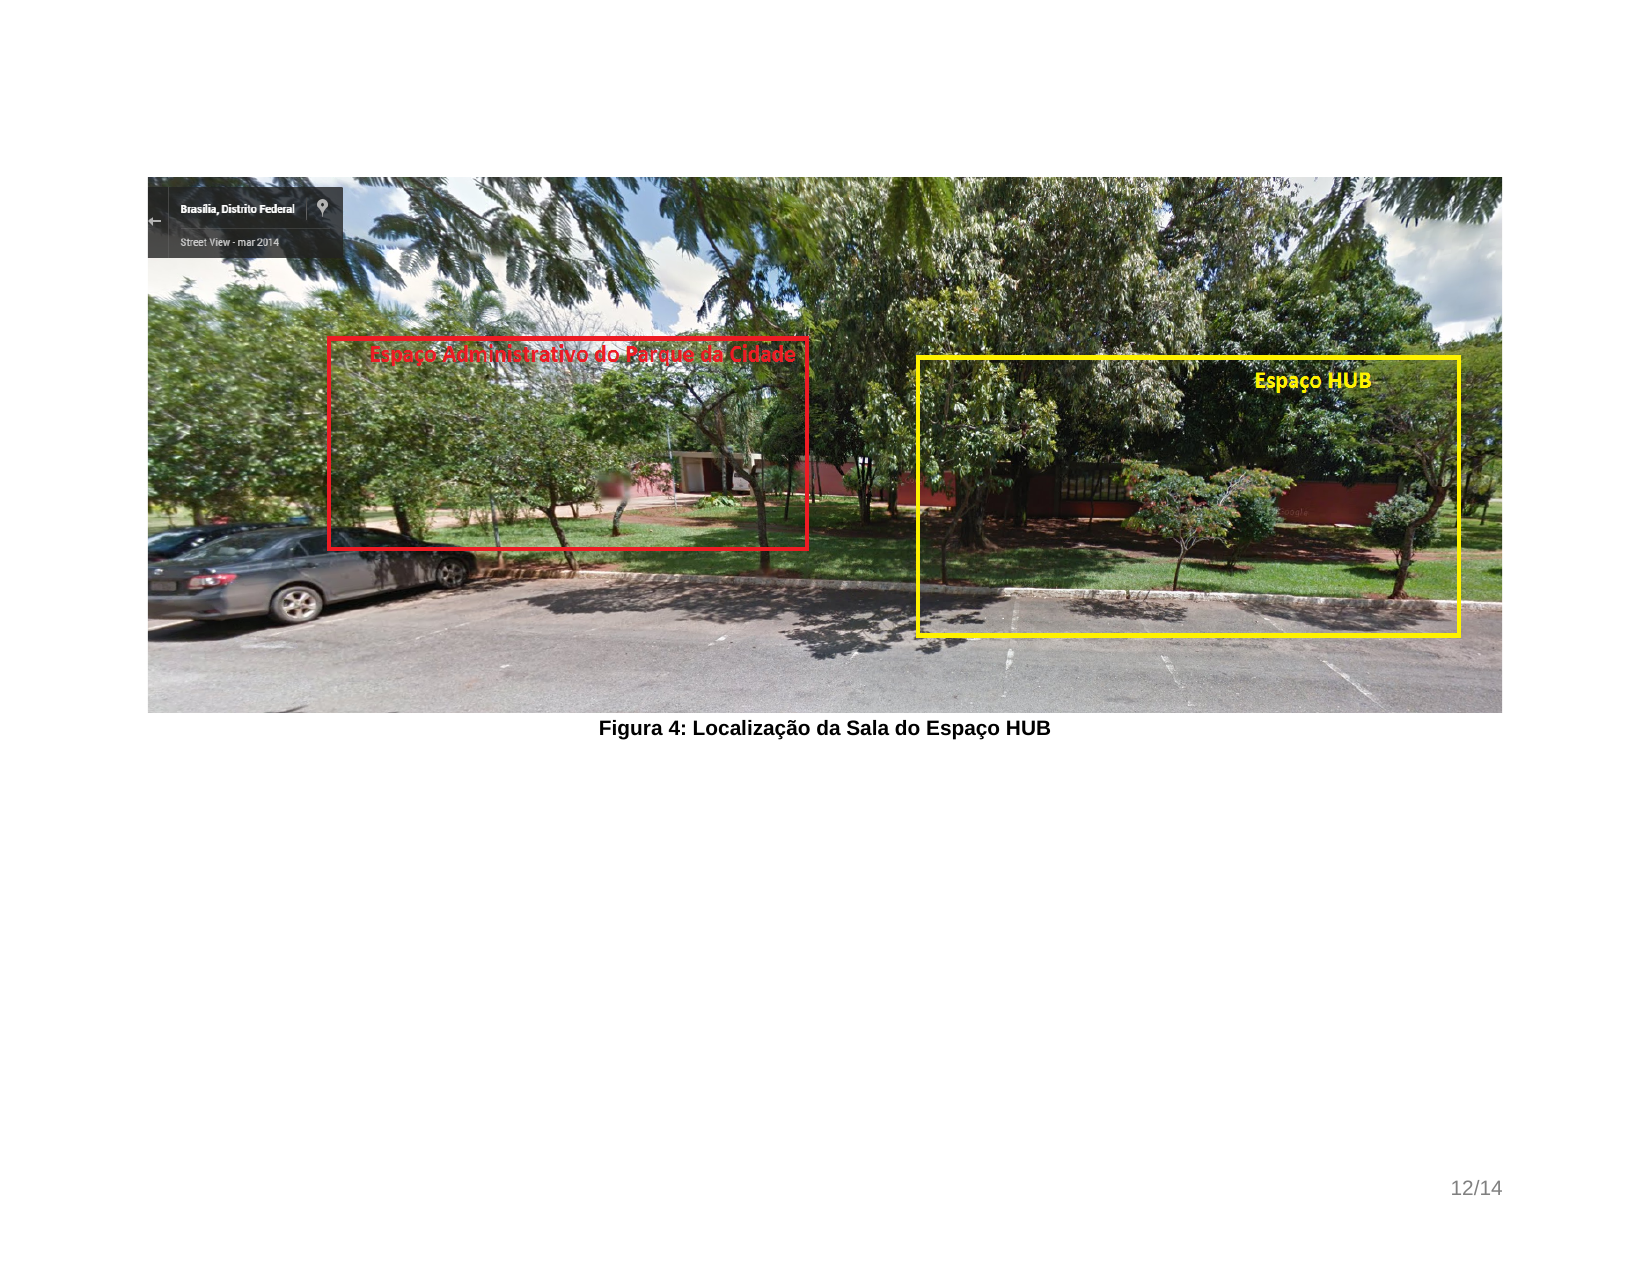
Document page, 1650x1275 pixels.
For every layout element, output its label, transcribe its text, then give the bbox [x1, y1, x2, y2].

text Figura 4: Localização da Sala do Espaço HUB [148, 717, 1502, 740]
picture [147, 177, 1503, 713]
